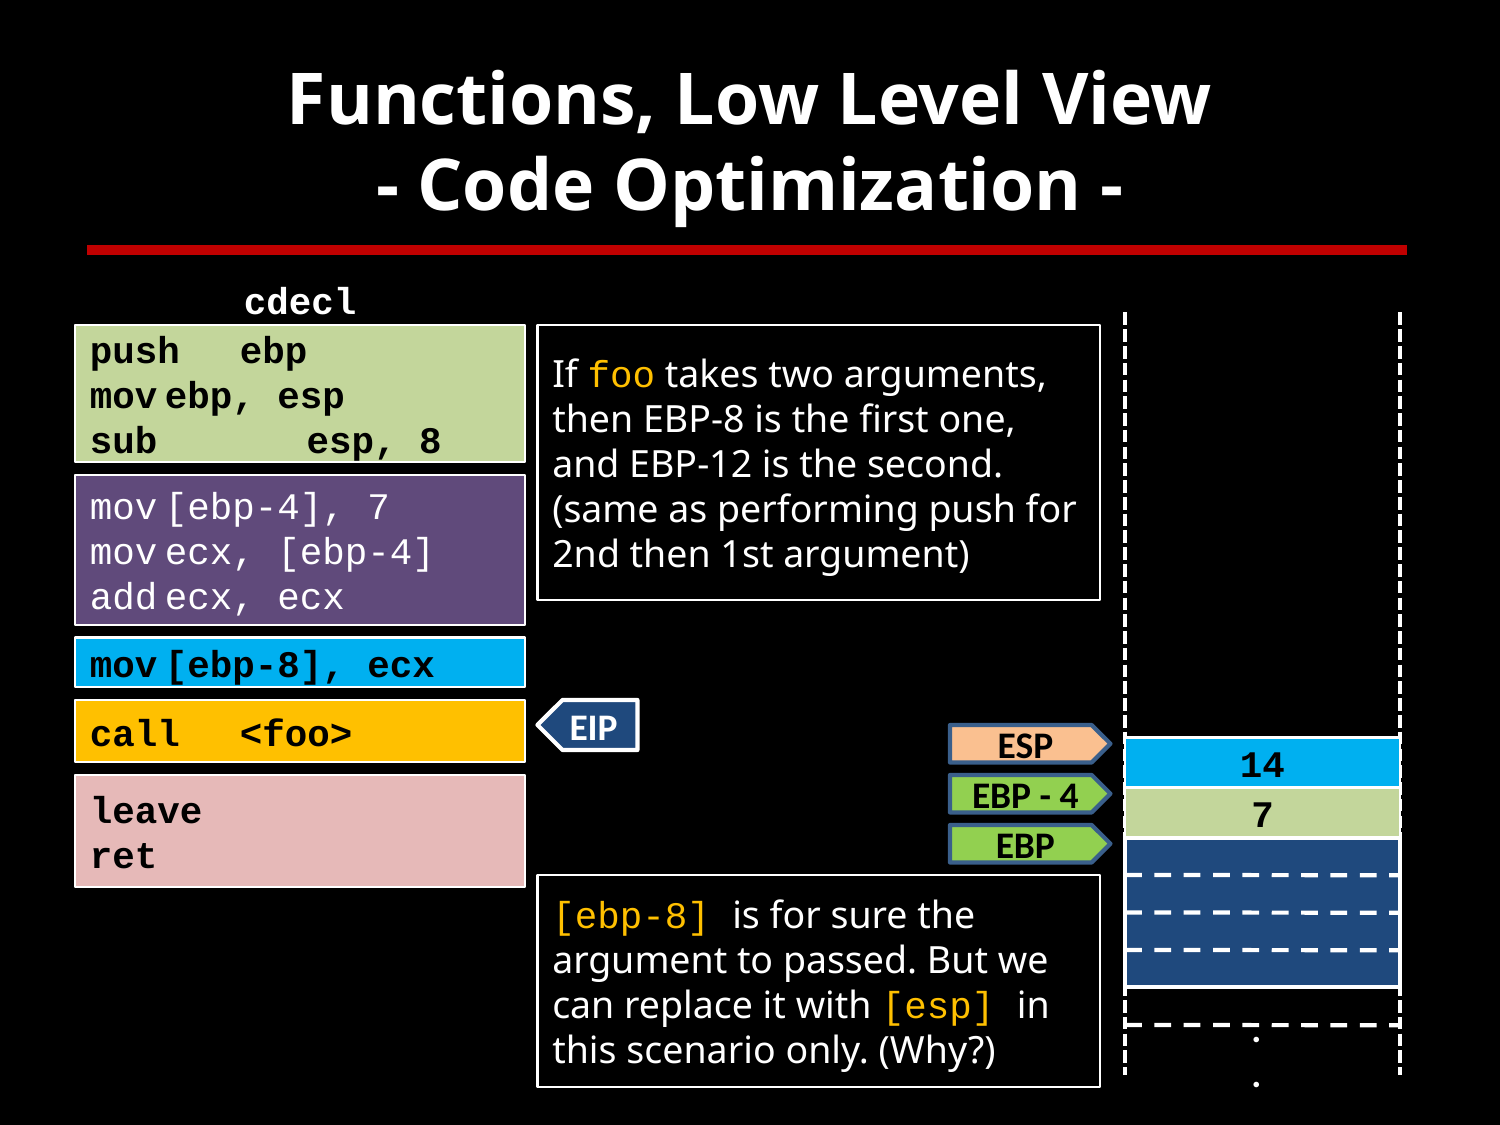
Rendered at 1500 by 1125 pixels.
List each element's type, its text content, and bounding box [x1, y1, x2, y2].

text_box [1125, 838, 1400, 988]
text_box push ebp mov ebp, esp sub esp, 8 [74, 325, 525, 463]
text_box EBP - 4 [949, 774, 1111, 813]
text_box [ebp-8] is for sure the argument to passed. But we can replace it with [esp] in this scenario only. (Why?) [537, 874, 1100, 1088]
text_box 14 [1125, 737, 1400, 788]
text_box ESP [949, 725, 1111, 763]
text_box EBP [949, 825, 1111, 863]
text_box call <foo> [74, 699, 525, 763]
text_box leave ret [74, 774, 525, 888]
title Functions, Low Level View - Code Optimization - [75, 45, 1425, 233]
text_box . . [1112, 1012, 1400, 1088]
text_box mov [ebp-8], ecx [74, 637, 525, 688]
text_box If foo takes two arguments, then EBP-8 is the first one, and EBP-12 is the second. (same as performing push for 2nd then 1st argument) [537, 324, 1100, 600]
text_box EIP [537, 699, 638, 751]
text_box 7 [1125, 788, 1400, 838]
text_box mov [ebp-4], 7 mov ecx, [ebp-4] add ecx, ecx [74, 474, 525, 625]
text_box cdecl [74, 275, 525, 325]
